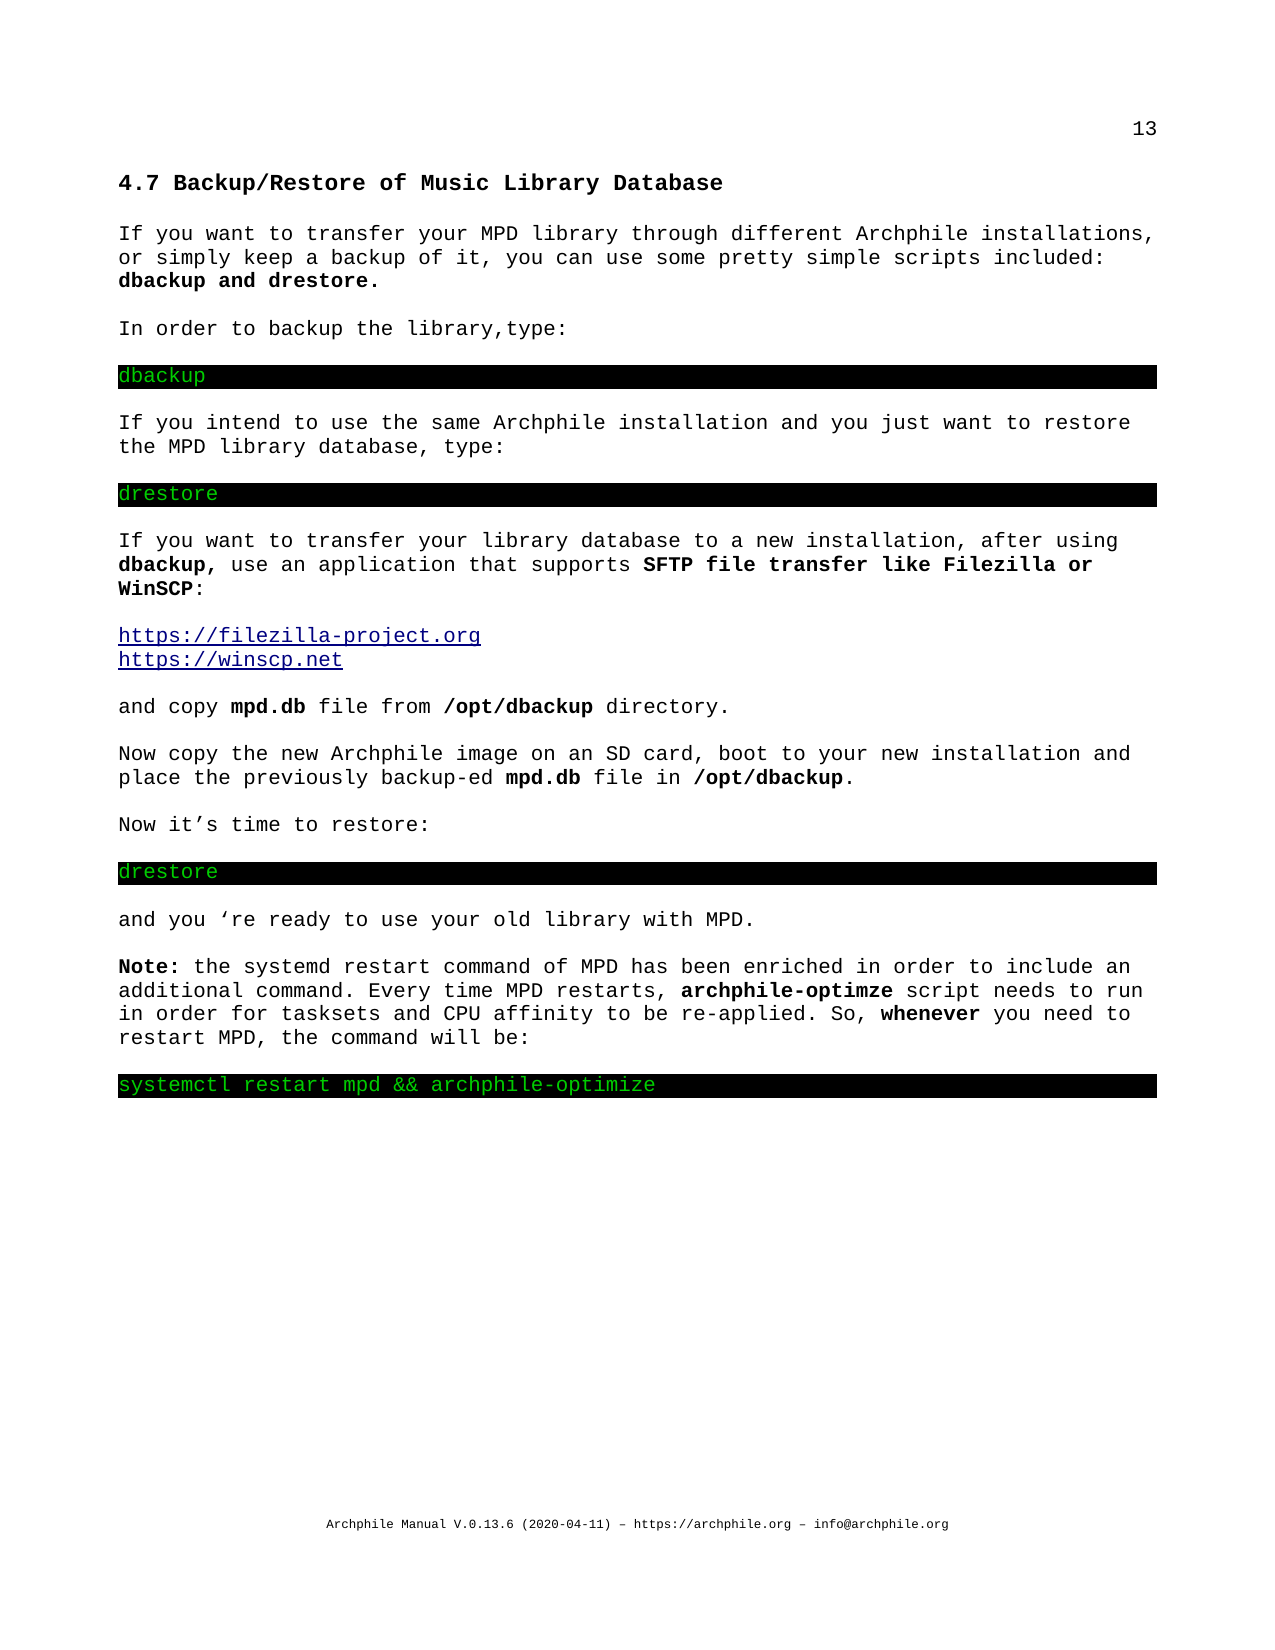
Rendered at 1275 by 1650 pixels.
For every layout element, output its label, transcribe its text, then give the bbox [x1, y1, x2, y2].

text If you want to transfer your library database to a new installation, after using dbackup, use an application that supports SFTP file transfer like Filezilla or WinSCP: [118, 531, 1157, 601]
text Now it’s time to restore: [118, 814, 1157, 838]
text drestore [118, 862, 1157, 885]
text If you want to transfer your MPD library through different Archphile installations, or simply keep a backup of it, you can use some pretty simple scripts included: dbackup and drestore. [118, 223, 1157, 294]
text 4.7 Backup/Restore of Music Library Database [118, 171, 1157, 197]
text Now copy the new Archphile image on an SD card, boot to your new installation and place the previously backup-ed mpd.db file in /opt/dbackup. [118, 743, 1157, 791]
text systemctl restart mpd && archphile-optimize [118, 1074, 1157, 1098]
text Note: the systemd restart command of MPD has been enriched in order to include an additional command. Every time MPD restarts, archphile-optimze script needs to run in order for tasksets and CPU affinity to be re-applied. So, whenever you need to restart MPD, the command will be: [118, 956, 1157, 1051]
text https://winscp.net [118, 649, 1157, 672]
text https://filezilla-project.org [118, 625, 1157, 649]
text drestore [118, 483, 1157, 507]
text In order to backup the library,type: [118, 318, 1157, 341]
text and copy mpd.db file from /opt/dbackup directory. [118, 696, 1157, 720]
text If you intend to use the same Archphile installation and you just want to restore the MPD library database, type: [118, 412, 1157, 459]
text dbackup [118, 365, 1157, 389]
text and you ‘re ready to use your old library with MPD. [118, 909, 1157, 932]
